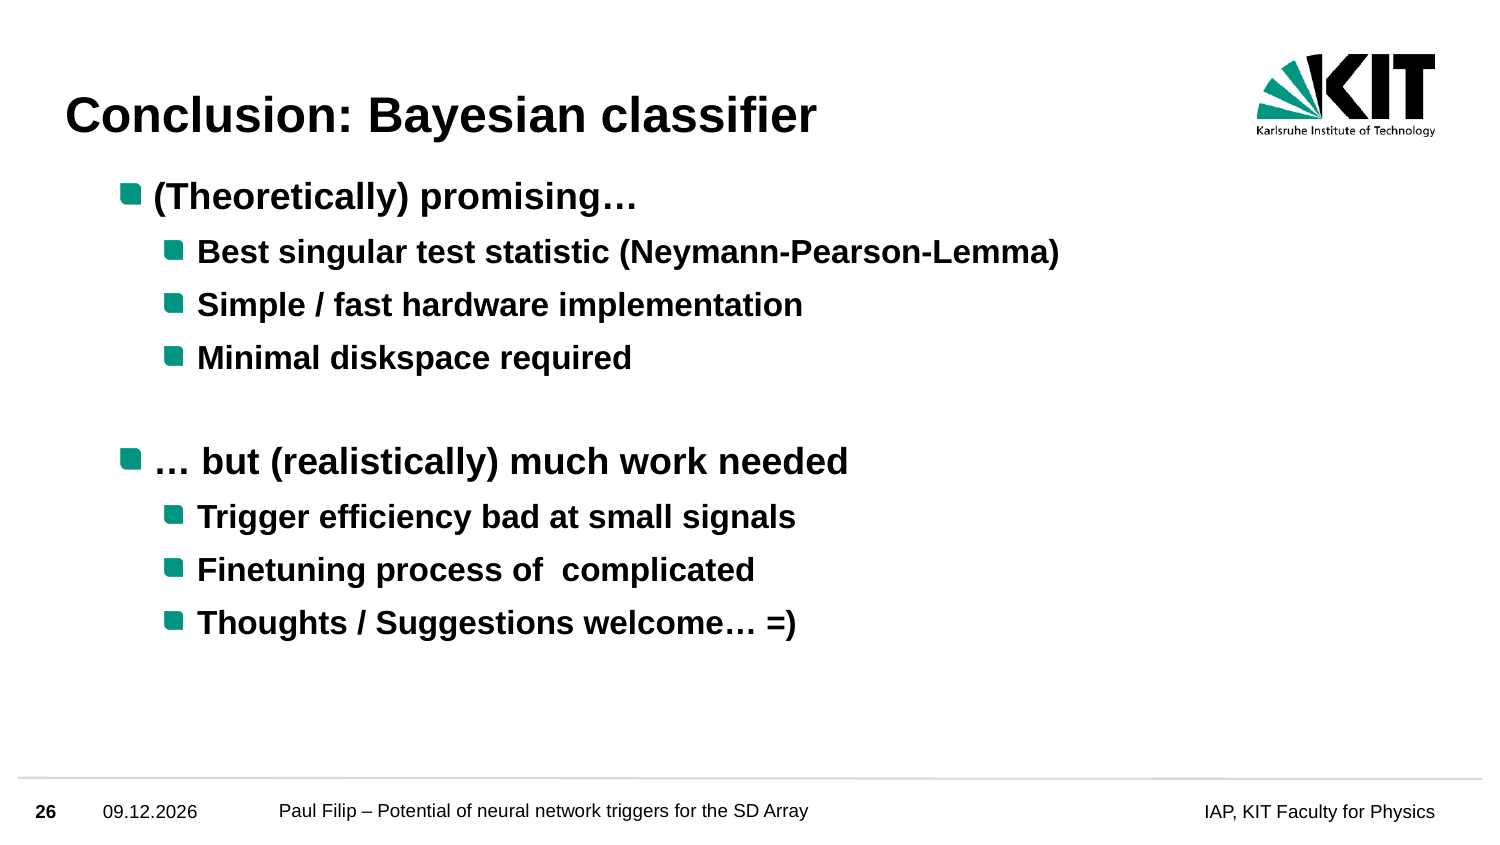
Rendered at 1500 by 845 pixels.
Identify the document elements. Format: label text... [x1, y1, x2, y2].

title Conclusion: Bayesian classifier [64, 48, 1192, 144]
list (Theoretically) promising… Best singular test statistic (Neymann-Pearson-Lemma) Simple / fast hardware implementation Minimal diskspace required … but (realistically) much work needed Trigger efficiency bad at small signals Finetuning process of complicated Thoughts / Suggestions welcome… =) [76, 177, 1424, 754]
picture [1257, 54, 1435, 137]
